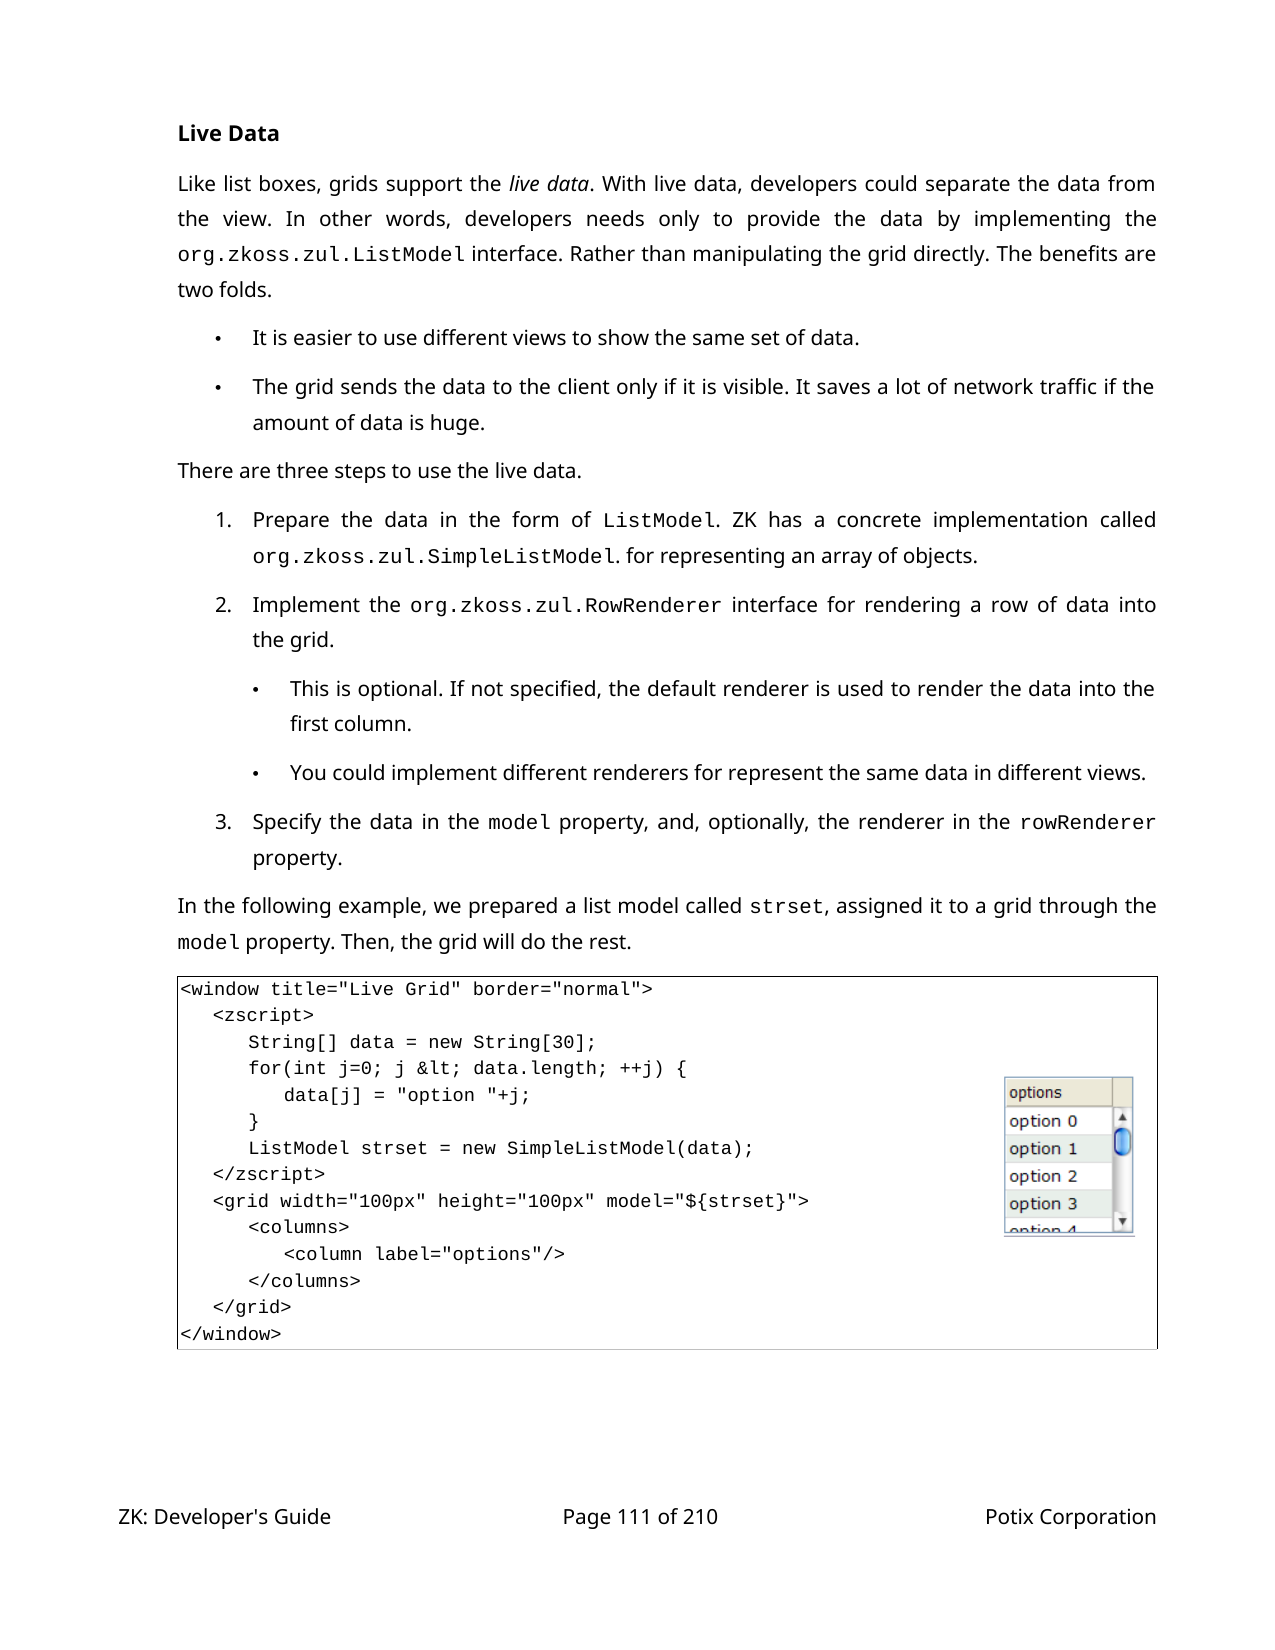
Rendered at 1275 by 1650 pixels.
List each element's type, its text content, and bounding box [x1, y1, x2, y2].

list You could implement different renderers for represent the same data in different views. [252, 758, 1157, 787]
list It is easier to use different views to show the same set of data. [215, 323, 1157, 352]
picture [1003, 1073, 1135, 1237]
text <window title="Live Grid" border="normal"> <zscript> String[] data = new String[30]; for(int j=0; j &lt; data.length; ++j) { data[j] = "option "+j; } ListModel strset = new SimpleListModel(data); </zscript> <grid width="100px" height="100px" model="${strset}"> <columns> <column label="options"/> </columns> </grid> </window> [178, 977, 1157, 1349]
list Prepare the data in the form of ListModel. ZK has a concrete implementation called org.zkoss.zul.SimpleListModel. for representing an array of objects. [215, 505, 1157, 569]
list Implement the org.zkoss.zul.RowRenderer interface for rendering a row of data into the grid. [215, 590, 1157, 654]
text In the following example, we prepared a list model called strset, assigned it to a grid through the model property. Then, the grid will do the rest. [177, 892, 1157, 956]
text There are three steps to use the live data. [177, 456, 1157, 485]
list This is optional. If not specified, the default renderer is used to render the data into the first column. [252, 674, 1157, 738]
list The grid sends the data to the client only if it is visible. It saves a lot of network traffic if the amount of data is huge. [215, 372, 1157, 436]
subtitle Live Data [177, 118, 1157, 148]
list Specify the data in the model property, and, optionally, the renderer in the rowRenderer property. [215, 807, 1157, 871]
text Like list boxes, grids support the live data. With live data, developers could separate the data from the view. In other words, developers needs only to provide the data by implementing the org.zkoss.zul.ListModel interface. Rather than manipulating the grid directly. The benefits are two folds. [177, 169, 1157, 303]
